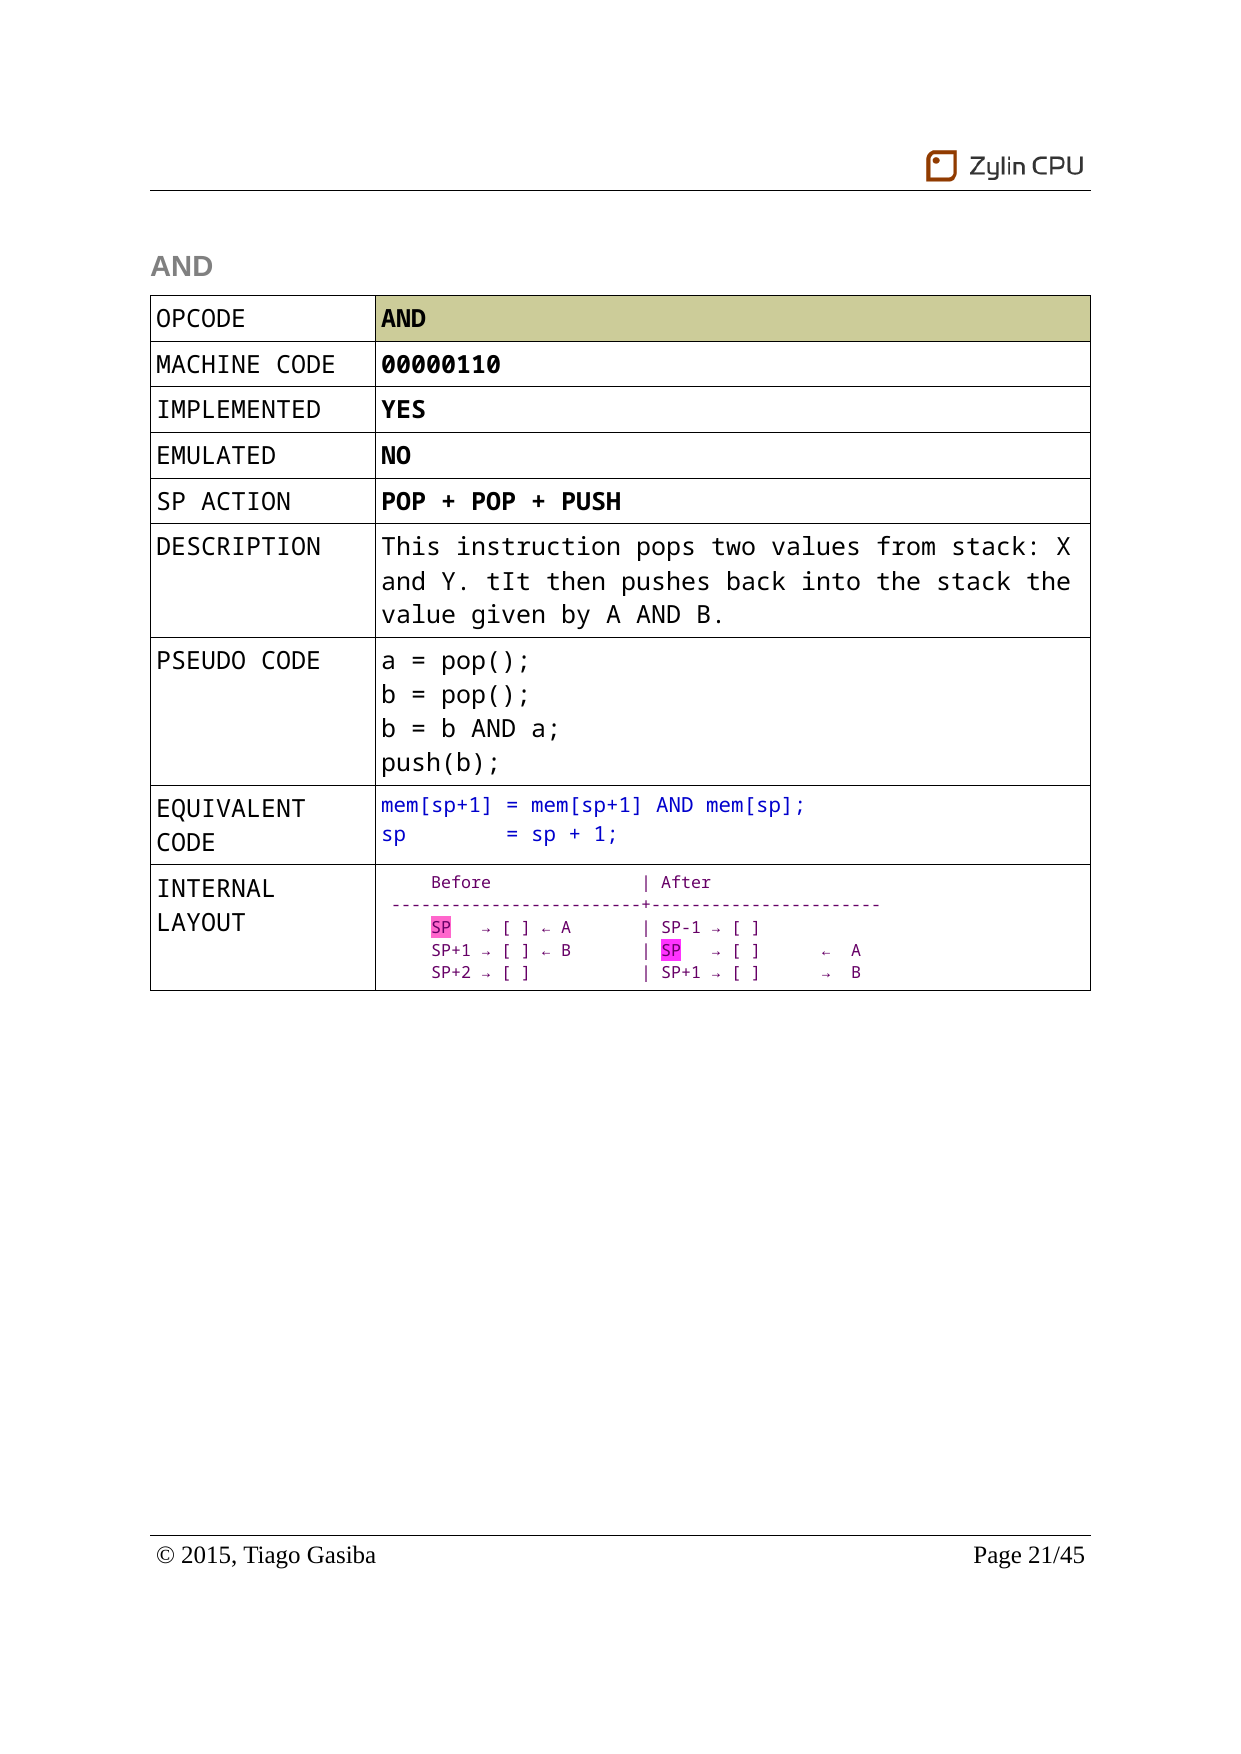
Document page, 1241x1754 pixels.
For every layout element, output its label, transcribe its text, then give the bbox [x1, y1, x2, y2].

table_cell This instruction pops two values from stack: X and Y. tIt then pushes back into the stack the value given by A AND B. [376, 524, 1090, 637]
table_cell INTERNAL LAYOUT [151, 865, 375, 990]
table_cell PSEUDO CODE [151, 638, 375, 785]
table_cell SP ACTION [151, 479, 375, 523]
table_cell IMPLEMENTED [151, 387, 375, 432]
table_cell NO [376, 433, 1090, 478]
table_cell EQUIVALENT CODE [151, 786, 375, 864]
subtitle AND [150, 249, 1091, 283]
table_header AND [376, 296, 1090, 341]
table_cell DESCRIPTION [151, 524, 375, 637]
table_cell EMULATED [151, 433, 375, 478]
table_cell YES [376, 387, 1090, 432]
table_cell a = pop(); b = pop(); b = b AND a; push(b); [376, 638, 1090, 785]
table_cell Before | After -------------------------+----------------------- SP → [ ] ← A | SP-1 → [ ] SP+1 → [ ] ← B | SP → [ ] ← A SP+2 → [ ] | SP+1 → [ ] → B [376, 865, 1090, 990]
table_header OPCODE [151, 296, 375, 341]
table_cell 00000110 [376, 342, 1090, 386]
table_cell mem[sp+1] = mem[sp+1] AND mem[sp]; sp = sp + 1; [376, 786, 1090, 864]
picture [922, 148, 1151, 185]
table_cell POP + POP + PUSH [376, 479, 1090, 523]
table_cell MACHINE CODE [151, 342, 375, 386]
